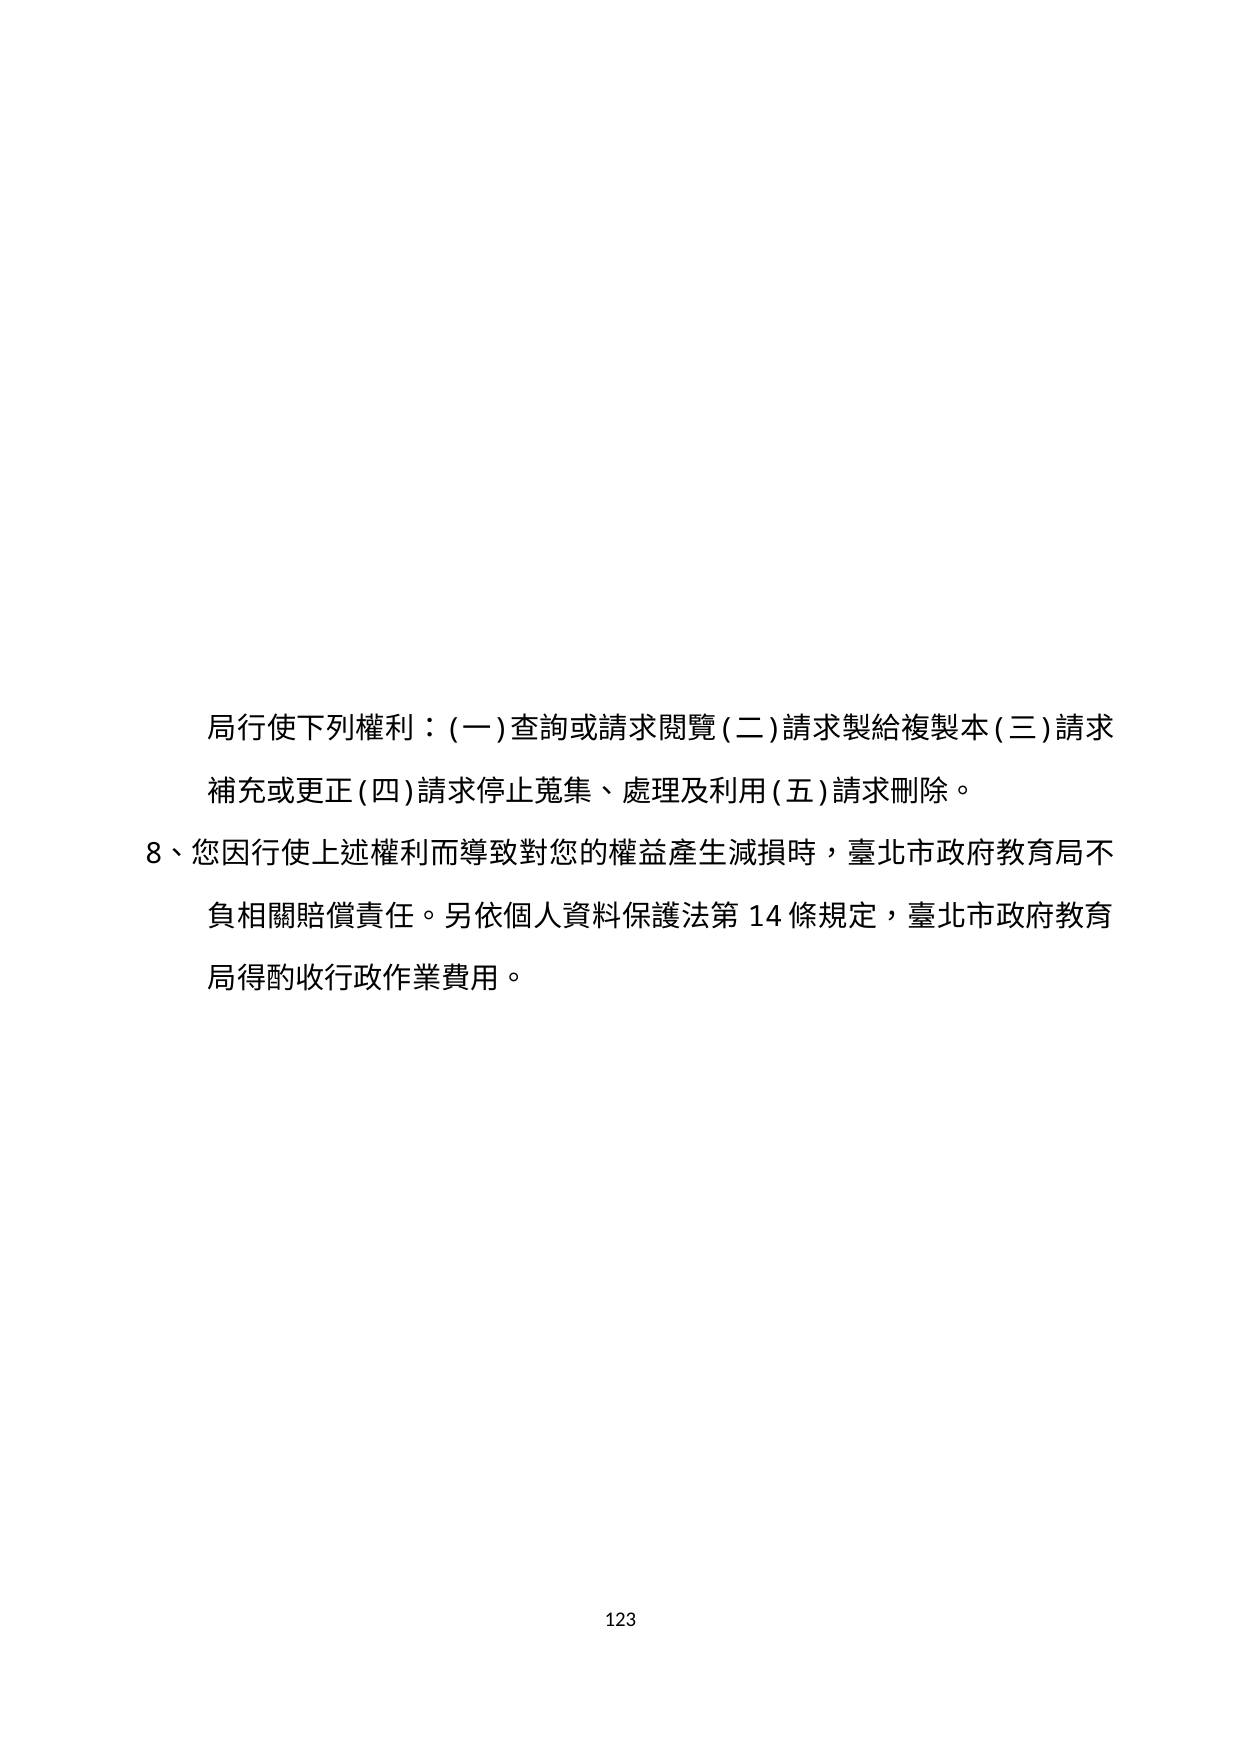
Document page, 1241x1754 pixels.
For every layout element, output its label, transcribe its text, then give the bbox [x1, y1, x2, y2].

list 局行使下列權利：(一)查詢或請求閱覽(二)請求製給複製本(三)請求補充或更正(四)請求停止蒐集、處理及利用(五)請求刪除。 [145, 684, 1114, 809]
list 您因行使上述權利而導致對您的權益產生減損時，臺北市政府教育局不負相關賠償責任。另依個人資料保護法第14條規定，臺北市政府教育局得酌收行政作業費用。 [145, 809, 1114, 997]
